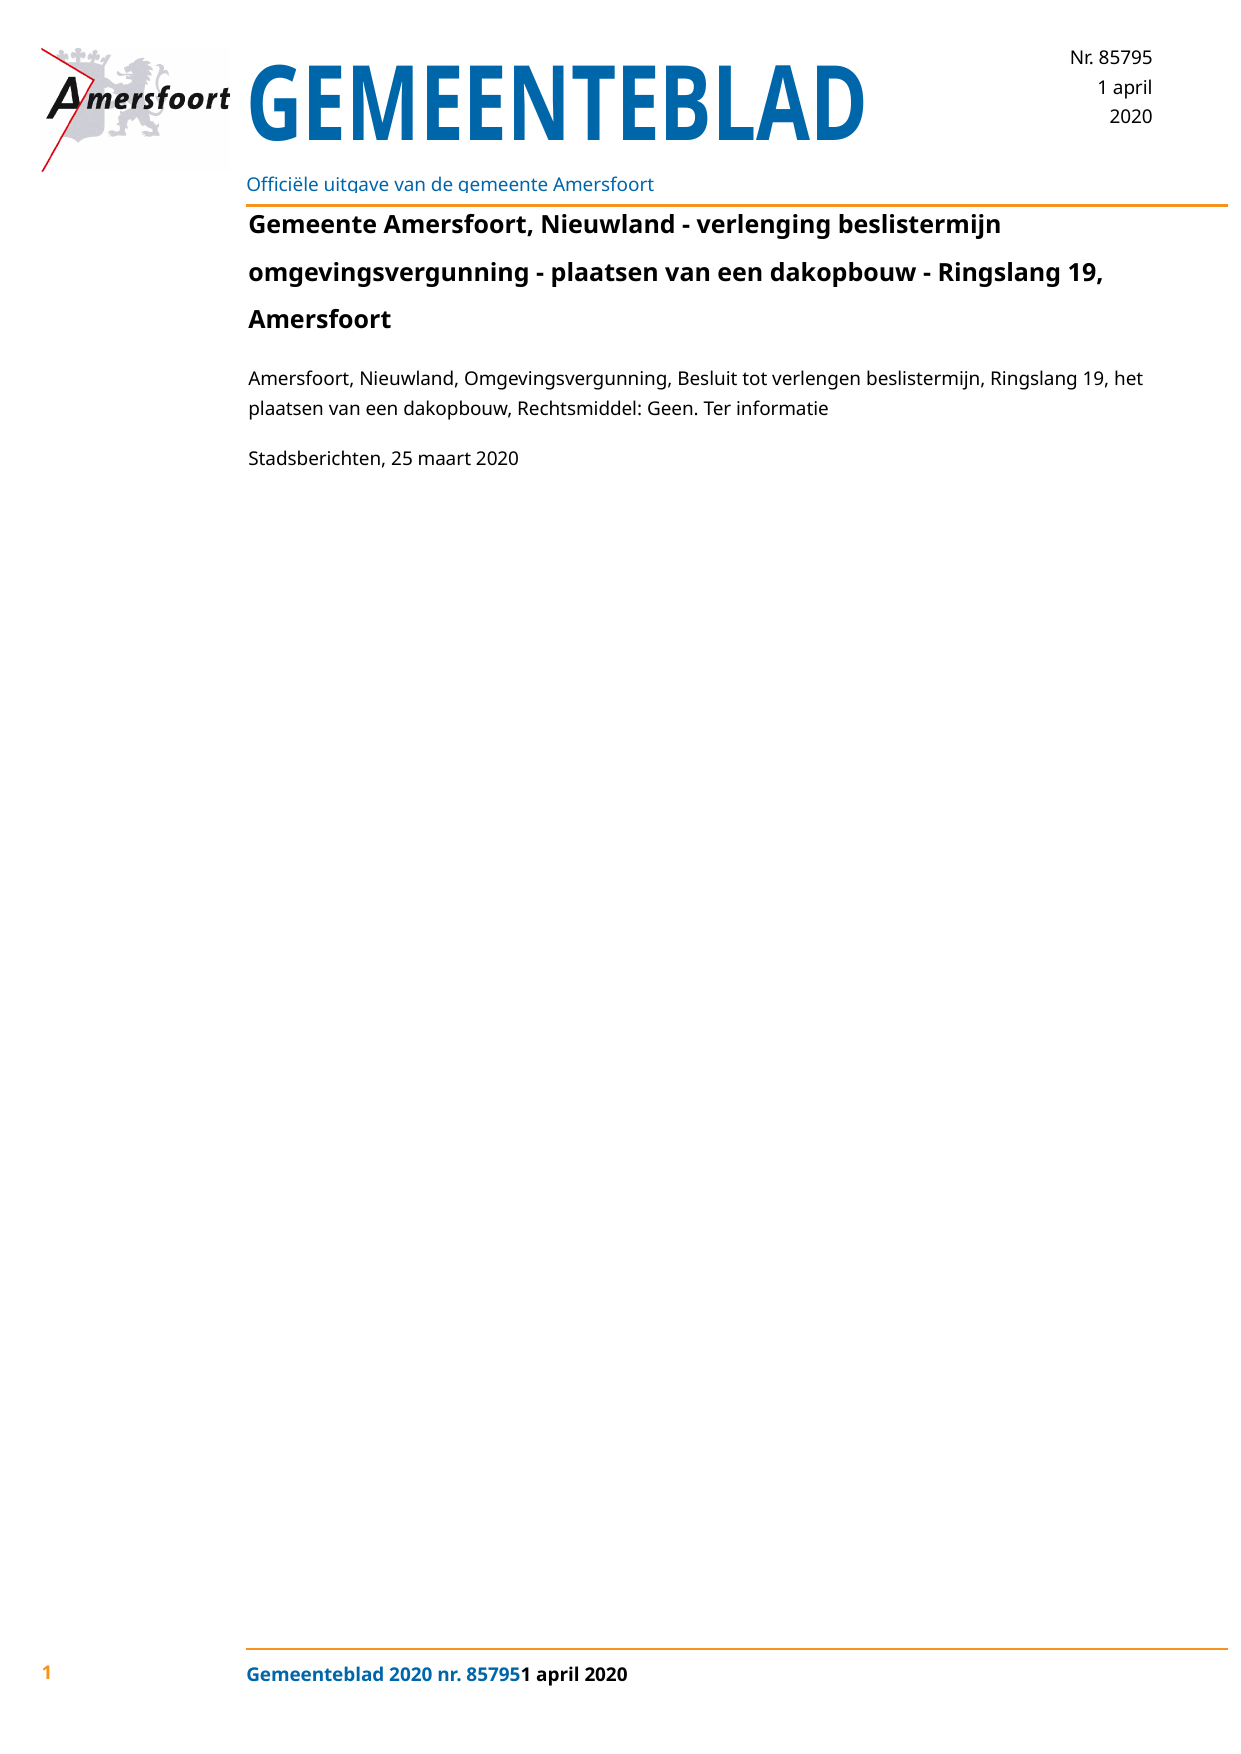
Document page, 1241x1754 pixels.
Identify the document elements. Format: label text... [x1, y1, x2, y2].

text Gemeente Amersfoort, Nieuwland - verlenging beslistermijn omgevingsvergunning - plaatsen van een dakopbouw - Ringslang 19, Amersfoort [248, 207, 1152, 336]
text Stadsberichten, 25 maart 2020 [248, 446, 1152, 471]
text Amersfoort, Nieuwland, Omgevingsvergunning, Besluit tot verlengen beslistermijn, Ringslang 19, het plaatsen van een dakopbouw, Rechtsmiddel: Geen. Ter informatie [248, 366, 1152, 421]
picture [41, 47, 231, 172]
